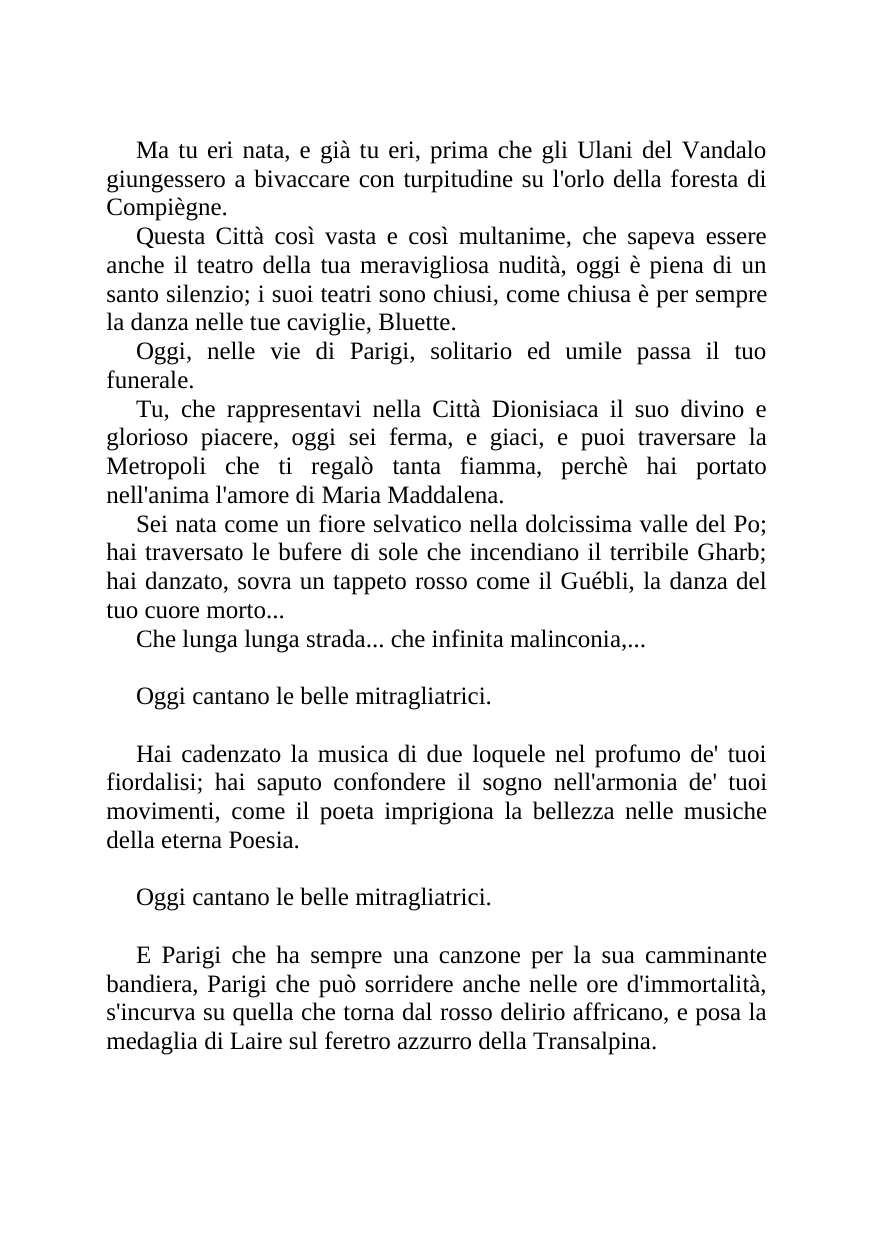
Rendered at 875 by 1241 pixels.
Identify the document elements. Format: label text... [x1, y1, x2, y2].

text Tu, che rappresentavi nella Città Dionisiaca il suo divino e glorioso piacere, oggi sei ferma, e giaci, e puoi traversare la Metropoli che ti regalò tanta fiamma, perchè hai portato nell'anima l'amore di Maria Maddalena. [106, 394, 768, 509]
text E Parigi che ha sempre una canzone per la sua camminante bandiera, Parigi che può sorridere anche nelle ore d'immortalità, s'incurva su quella che torna dal rosso delirio affricano, e posa la medaglia di Laire sul feretro azzurro della Transalpina. [106, 940, 768, 1055]
text Ma tu eri nata, e già tu eri, prima che gli Ulani del Vandalo giungessero a bivaccare con turpitudine su l'orlo della foresta di Compiègne. [106, 135, 768, 221]
text Oggi, nelle vie di Parigi, solitario ed umile passa il tuo funerale. [106, 336, 768, 394]
text Questa Città così vasta e così multanime, che sapeva essere anche il teatro della tua meravigliosa nudità, oggi è piena di un santo silenzio; i suoi teatri sono chiusi, come chiusa è per sempre la danza nelle tue caviglie, Bluette. [106, 221, 768, 336]
text Hai cadenzato la musica di due loquele nel profumo de' tuoi fiordalisi; hai saputo confondere il sogno nell'armonia de' tuoi movimenti, come il poeta imprigiona la bellezza nelle musiche della eterna Poesia. [106, 739, 768, 854]
text Oggi cantano le belle mitragliatrici. [106, 882, 768, 911]
text Che lunga lunga strada... che infinita malinconia,... [106, 624, 768, 652]
text Sei nata come un fiore selvatico nella dolcissima valle del Po; hai traversato le bufere di sole che incendiano il terribile Gharb; hai danzato, sovra un tappeto rosso come il Guébli, la danza del tuo cuore morto... [106, 509, 768, 624]
text Oggi cantano le belle mitragliatrici. [106, 681, 768, 710]
